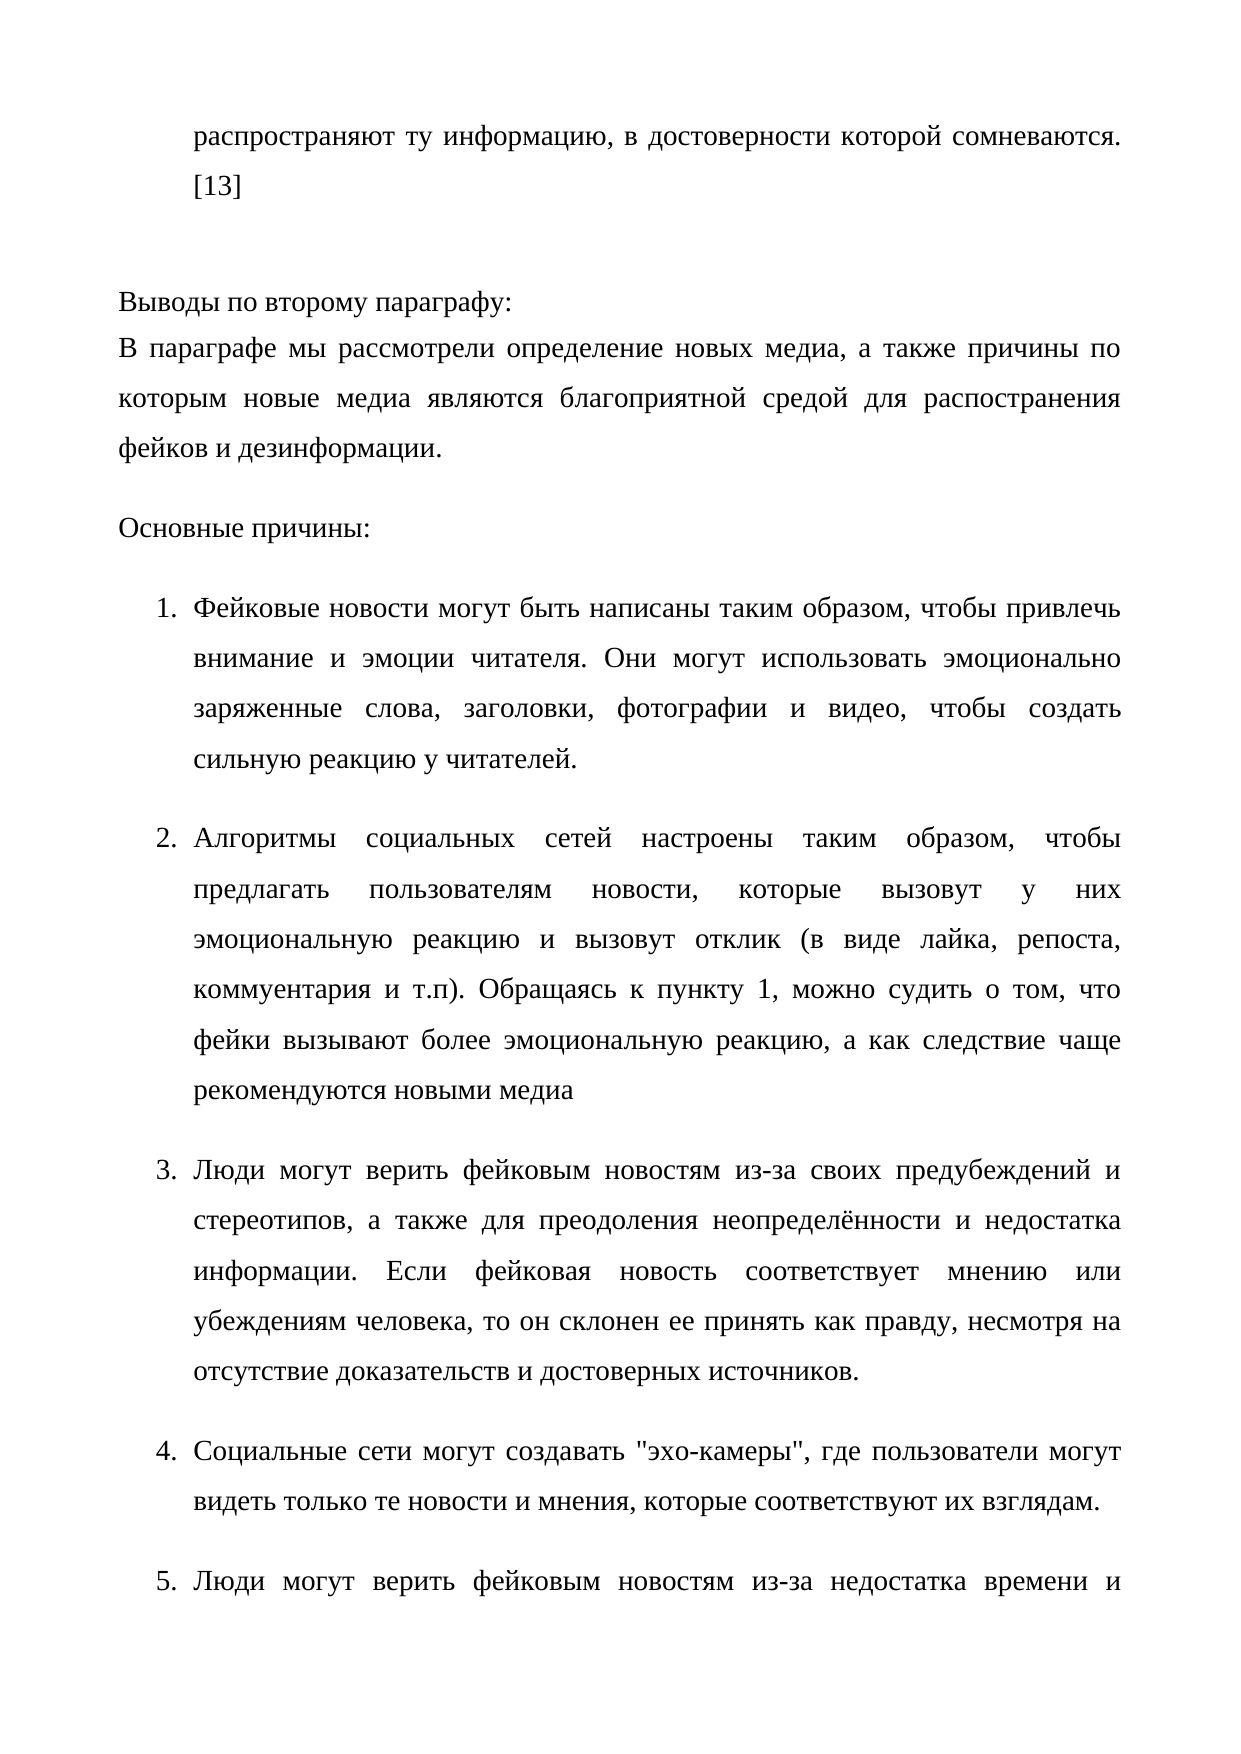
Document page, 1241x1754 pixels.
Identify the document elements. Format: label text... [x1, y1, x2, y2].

list распространяют ту информацию, в достоверности которой сомневаются. [13] [156, 118, 1122, 202]
subtitle Выводы по второму параграфу: [118, 284, 1122, 317]
list Алгоритмы социальных сетей настроены таким образом, чтобы предлагать пользователям новости, которые вызовут у них эмоциональную реакцию и вызовут отклик (в виде лайка, репоста, коммуентария и т.п). Обращаясь к пункту 1, можно судить о том, что фейки вызывают более эмоциональную реакцию, а как следствие чаще рекомендуются новыми медиа [156, 821, 1122, 1106]
list Люди могут верить фейковым новостям из-за своих предубеждений и стереотипов, а также для преодоления неопределённости и недостатка информации. Если фейковая новость соответствует мнению или убеждениям человека, то он склонен ее принять как правду, несмотря на отсутствие доказательств и достоверных источников. [156, 1152, 1122, 1387]
text В параграфе мы рассмотрели определение новых медиа, а также причины по которым новые медиа являются благоприятной средой для распостранения фейков и дезинформации. [118, 330, 1122, 464]
list Фейковые новости могут быть написаны таким образом, чтобы привлечь внимание и эмоции читателя. Они могут использовать эмоционально заряженные слова, заголовки, фотографии и видео, чтобы создать сильную реакцию у читателей. [156, 590, 1122, 774]
list Социальные сети могут создавать "эхо-камеры", где пользователи могут видеть только те новости и мнения, которые соответствуют их взглядам. [156, 1433, 1122, 1517]
text Основные причины: [118, 510, 1122, 544]
list Люди могут верить фейковым новостям из-за недостатка времени и [156, 1563, 1122, 1597]
